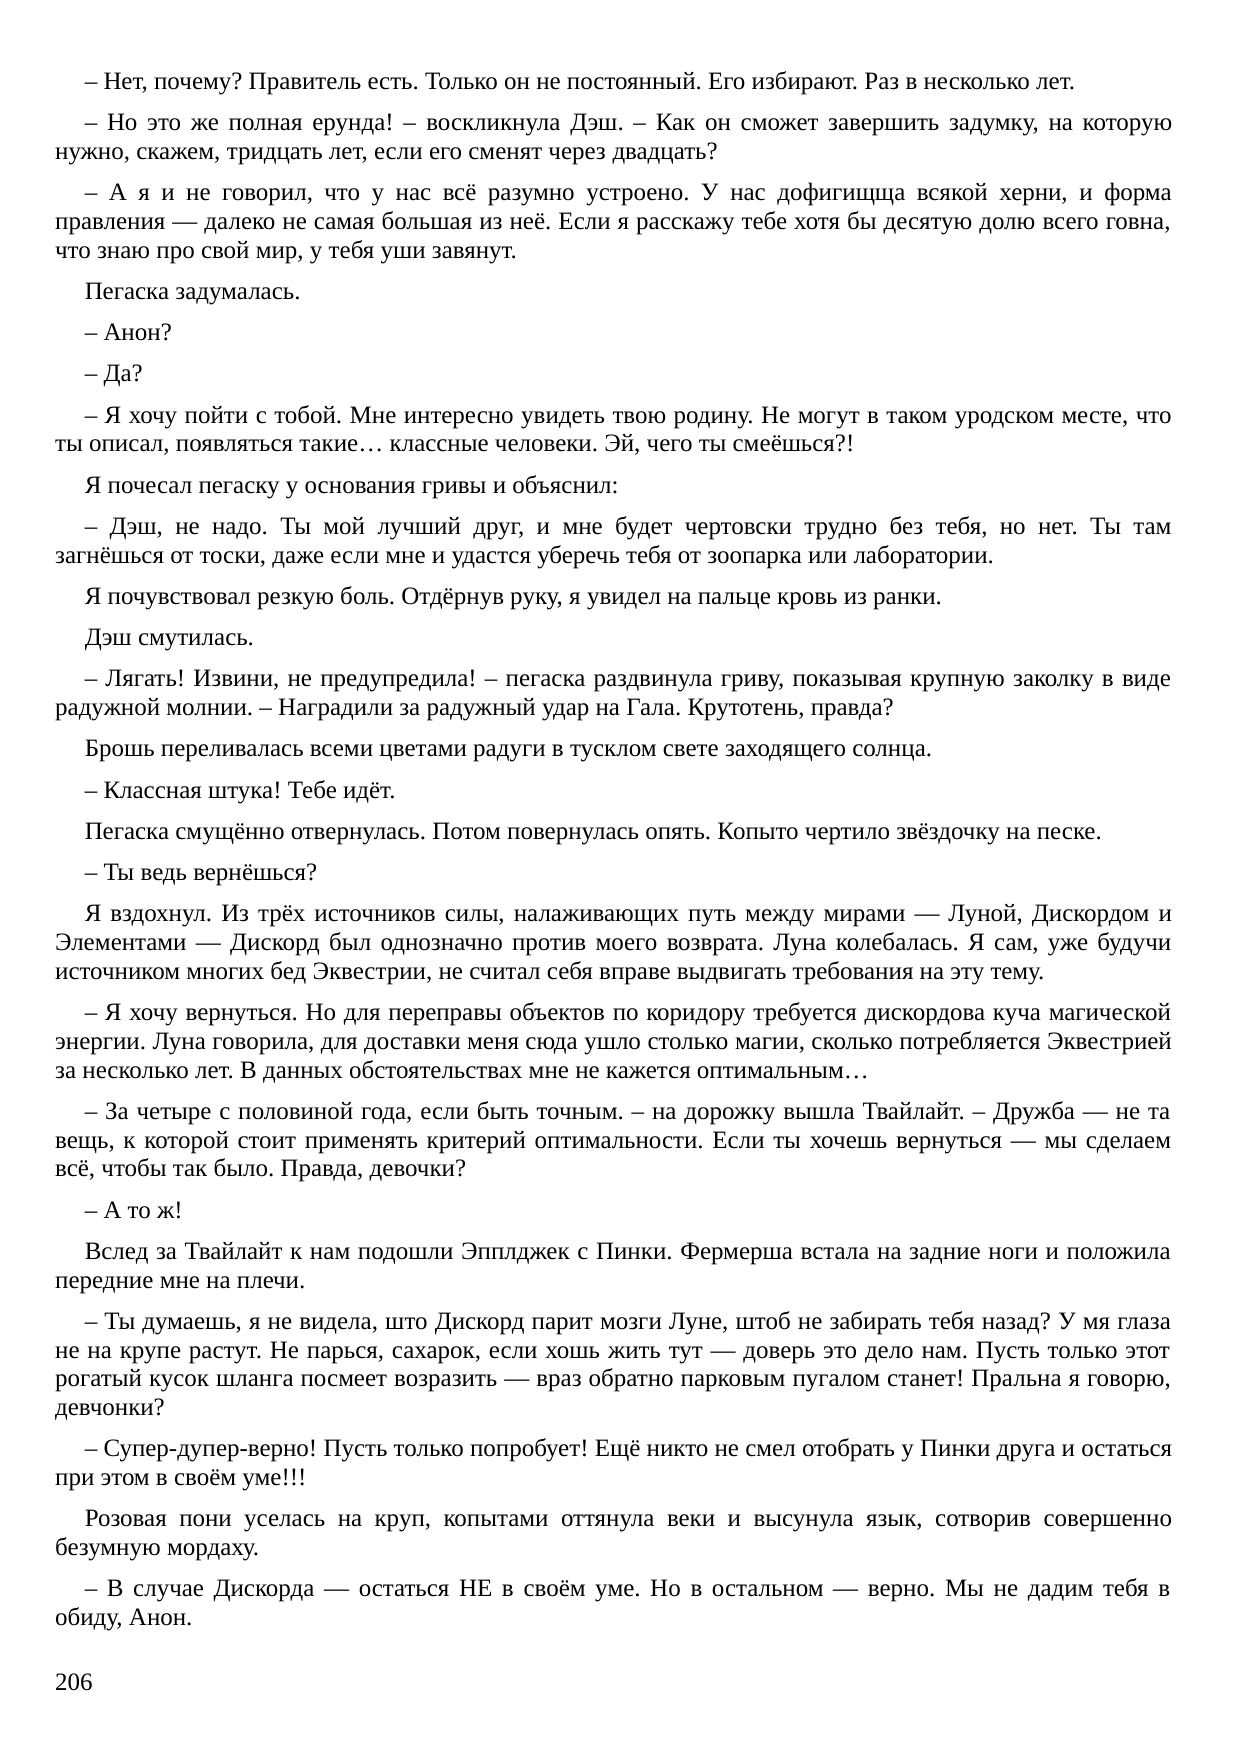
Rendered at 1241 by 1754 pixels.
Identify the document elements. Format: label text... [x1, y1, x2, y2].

text – А я и не говорил, что у нас всё разумно устроено. У нас дофигищща всякой херни, и форма правления — далеко не самая большая из неё. Если я расскажу тебе хотя бы десятую долю всего говна, что знаю про свой мир, у тебя уши завянут. [55, 177, 1173, 263]
text – За четыре с половиной года, если быть точным. – на дорожку вышла Твайлайт. – Дружба — не та вещь, к которой стоит применять критерий оптимальности. Если ты хочешь вернуться — мы сделаем всё, чтобы так было. Правда, девочки? [55, 1096, 1173, 1182]
text – Классная штука! Тебе идёт. [55, 775, 1173, 803]
text – Ты думаешь, я не видела, што Дискорд парит мозги Луне, штоб не забирать тебя назад? У мя глаза не на крупе растут. Не парься, сахарок, если хошь жить тут — доверь это дело нам. Пусть только этот рогатый кусок шланга посмеет возразить — враз обратно парковым пугалом станет! Пральна я говорю, девчонки? [55, 1306, 1173, 1421]
text – В случае Дискорда — остаться НЕ в своём уме. Но в остальном — верно. Мы не дадим тебя в обиду, Анон. [55, 1573, 1173, 1631]
text Я почесал пегаску у основания гривы и объяснил: [55, 470, 1173, 498]
text Вслед за Твайлайт к нам подошли Эпплджек с Пинки. Фермерша встала на задние ноги и положила передние мне на плечи. [55, 1236, 1173, 1293]
text – А то ж! [55, 1195, 1173, 1223]
text – Анон? [55, 317, 1173, 346]
text – Ты ведь вернёшься? [55, 857, 1173, 886]
text Дэш смутилась. [55, 622, 1173, 651]
text – Да? [55, 358, 1173, 387]
text Я почувствовал резкую боль. Отдёрнув руку, я увидел на пальце кровь из ранки. [55, 581, 1173, 610]
text Пегаска смущённо отвернулась. Потом повернулась опять. Копыто чертило звёздочку на песке. [55, 816, 1173, 845]
text – Я хочу пойти с тобой. Мне интересно увидеть твою родину. Не могут в таком уродском месте, что ты описал, появляться такие… классные человеки. Эй, чего ты смеёшься?! [55, 400, 1173, 457]
text Пегаска задумалась. [55, 276, 1173, 305]
text – Лягать! Извини, не предупредила! – пегаска раздвинула гриву, показывая крупную заколку в виде радужной молнии. – Наградили за радужный удар на Гала. Крутотень, правда? [55, 663, 1173, 721]
text Брошь переливалась всеми цветами радуги в тусклом свете заходящего солнца. [55, 733, 1173, 762]
text – Дэш, не надо. Ты мой лучший друг, и мне будет чертовски трудно без тебя, но нет. Ты там загнёшься от тоски, даже если мне и удастся уберечь тебя от зоопарка или лаборатории. [55, 511, 1173, 568]
text – Я хочу вернуться. Но для переправы объектов по коридору требуется дискордова куча магической энергии. Луна говорила, для доставки меня сюда ушло столько магии, сколько потребляется Эквестрией за несколько лет. В данных обстоятельствах мне не кажется оптимальным… [55, 997, 1173, 1083]
text Розовая пони уселась на круп, копытами оттянула веки и высунула язык, сотворив совершенно безумную мордаху. [55, 1503, 1173, 1561]
text – Супер-дупер-верно! Пусть только попробует! Ещё никто не смел отобрать у Пинки друга и остаться при этом в своём уме!!! [55, 1433, 1173, 1491]
text Я вздохнул. Из трёх источников силы, налаживающих путь между мирами — Луной, Дискордом и Элементами — Дискорд был однозначно против моего возврата. Луна колебалась. Я сам, уже будучи источником многих бед Эквестрии, не считал себя вправе выдвигать требования на эту тему. [55, 898, 1173, 985]
text – Но это же полная ерунда! – воскликнула Дэш. – Как он сможет завершить задумку, на которую нужно, скажем, тридцать лет, если его сменят через двадцать? [55, 107, 1173, 165]
text – Нет, почему? Правитель есть. Только он не постоянный. Его избирают. Раз в несколько лет. [55, 66, 1173, 95]
